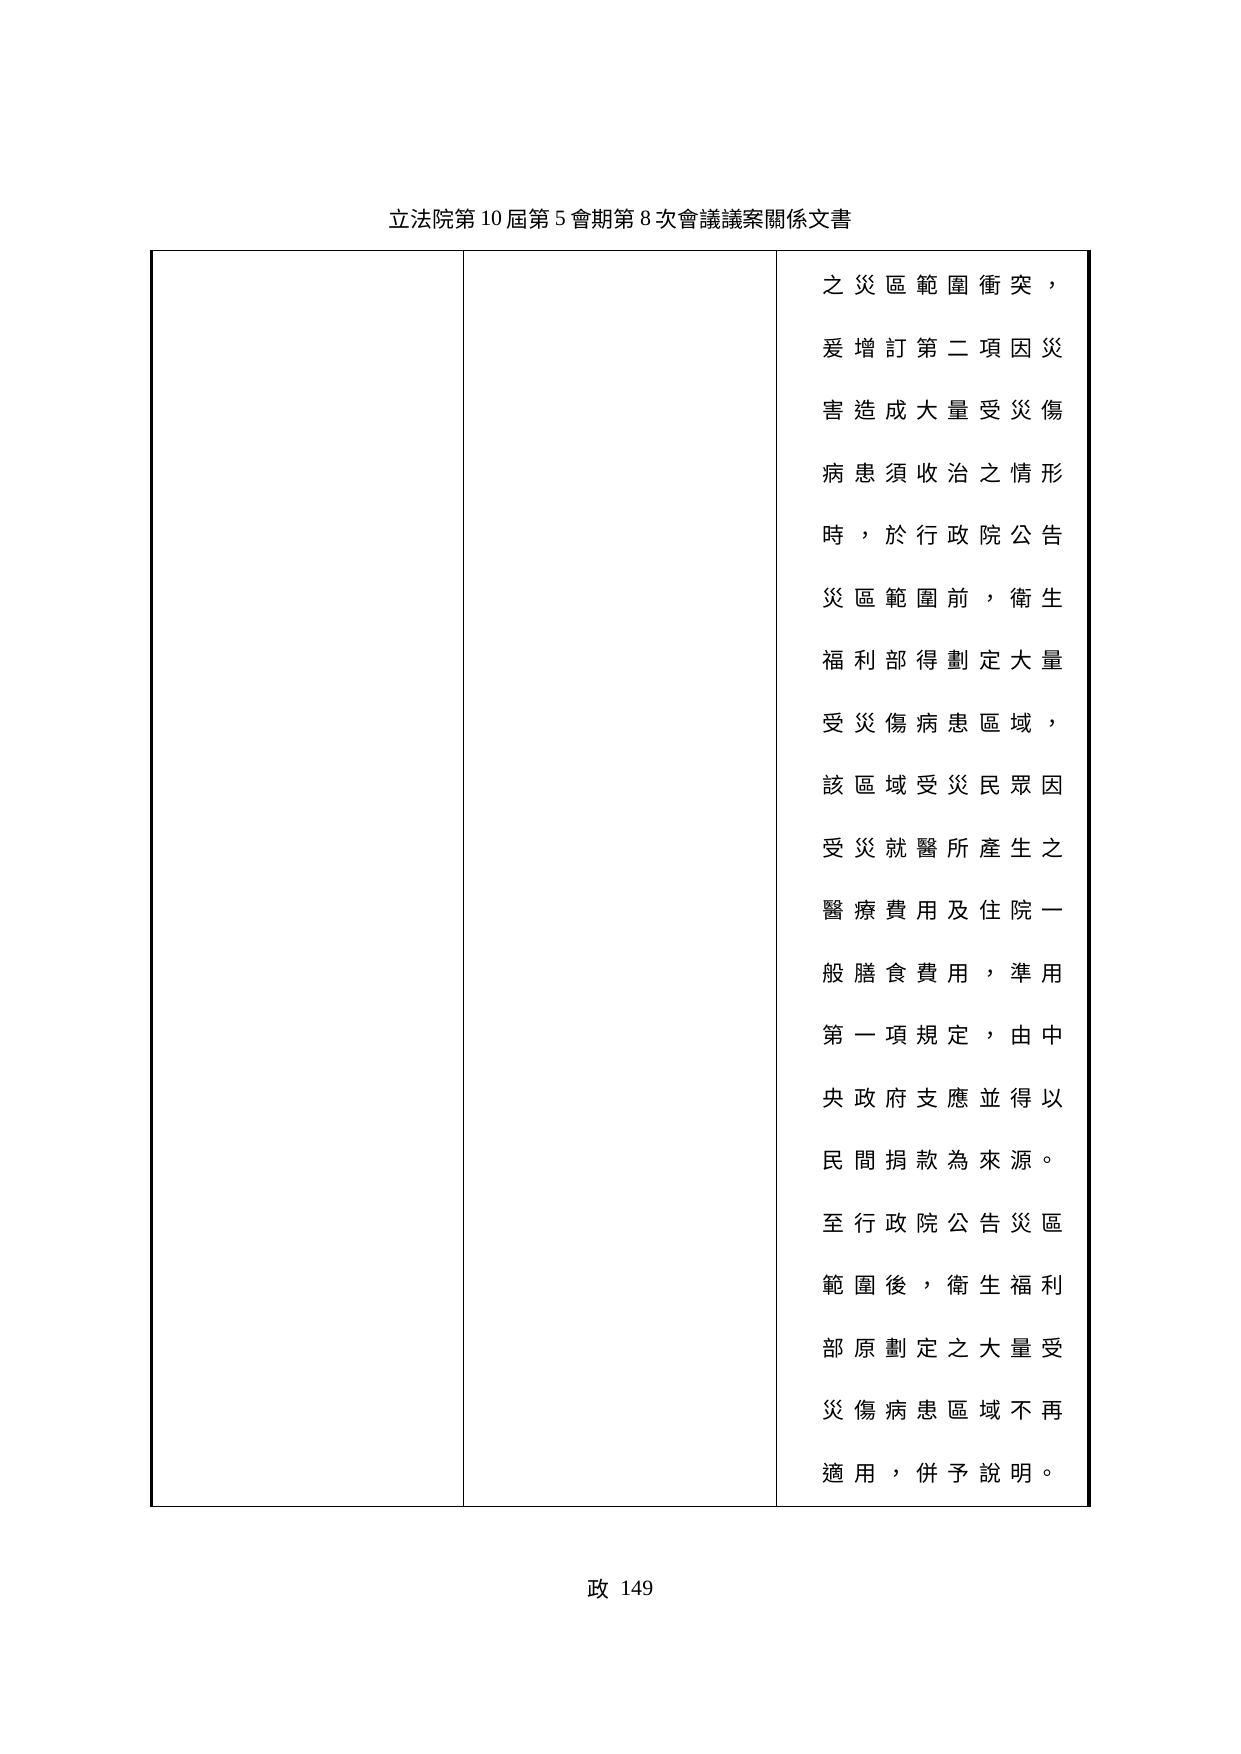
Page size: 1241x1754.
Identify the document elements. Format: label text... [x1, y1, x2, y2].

table_header 之災區範圍衝突，爰增訂第二項因災害造成大量受災傷病患須收治之情形時，於行政院公告災區範圍前，衛生福利部得劃定大量受災傷病患區域，該區域受災民眾因受災就醫所產生之醫療費用及住院一般膳食費用，準用第一項規定，由中央政府支應並得以民間捐款為來源。至行政院公告災區範圍後，衛生福利部原劃定之大量受災傷病患區域不再適用，併予說明。 [777, 251, 1087, 1506]
table_header [153, 251, 463, 1506]
table_header [464, 251, 776, 1506]
